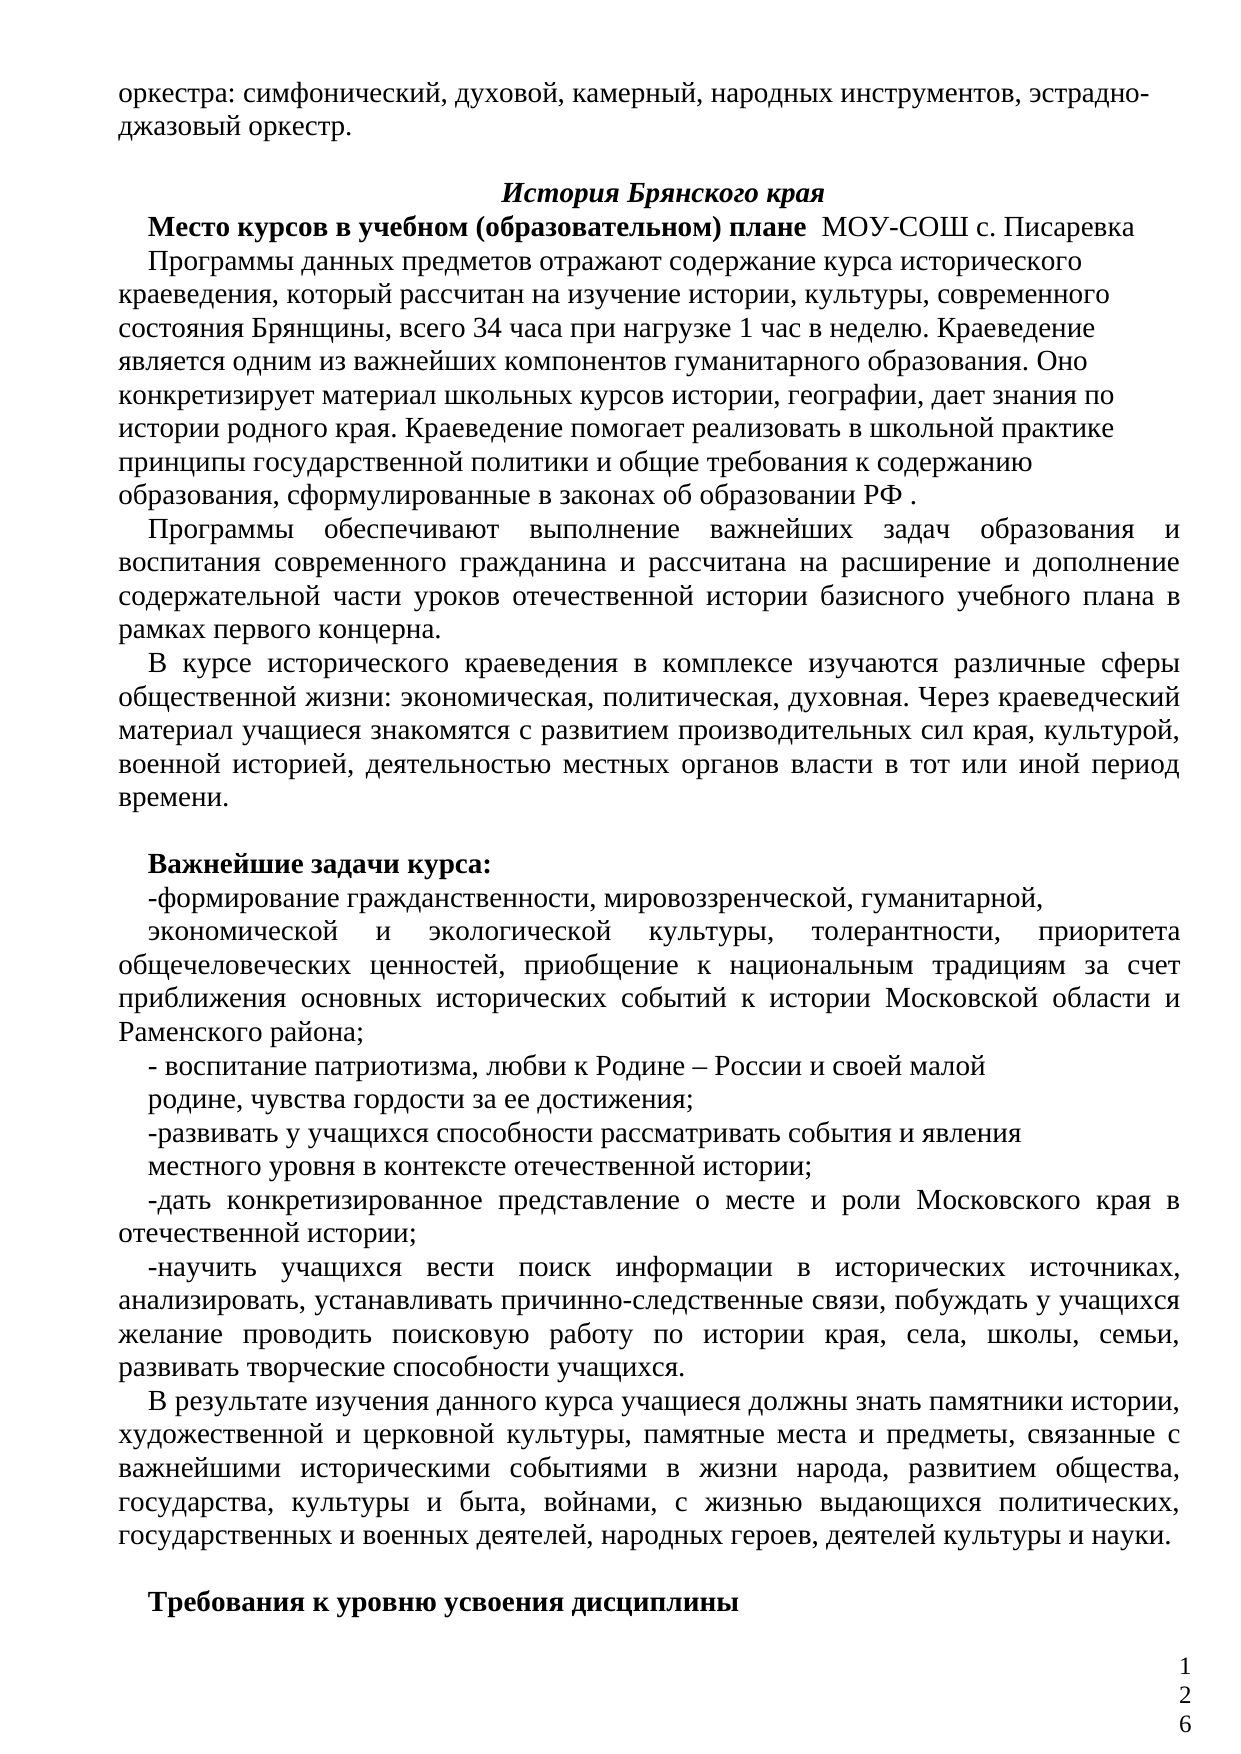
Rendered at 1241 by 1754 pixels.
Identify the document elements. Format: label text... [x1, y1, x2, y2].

text История Брянского края [118, 176, 1181, 209]
text родине, чувства гордости за ее достижения; [118, 1081, 1181, 1115]
text -формирование гражданственности, мировоззренческой, гуманитарной, [118, 880, 1181, 913]
text - воспитание патриотизма, любви к Родине – России и своей малой [118, 1048, 1181, 1081]
text Программы обеспечивают выполнение важнейших задач образования и воспитания современного гражданина и рассчитана на расширение и дополнение содержательной части уроков отечественной истории базисного учебного плана в рамках первого концерна. [118, 511, 1181, 645]
text -научить учащихся вести поиск информации в исторических источниках, анализировать, устанавливать причинно-следственные связи, побуждать у учащихся желание проводить поисковую работу по истории края, села, школы, семьи, развивать творческие способности учащихся. [118, 1249, 1181, 1383]
text Требования к уровню усвоения дисциплины [118, 1584, 1181, 1618]
text -дать конкретизированное представление о месте и роли Московского края в отечественной истории; [118, 1182, 1181, 1249]
text оркестра: симфонический, духовой, камерный, народных инструментов, эстрадно-джазовый оркестр. [118, 75, 1181, 142]
text Программы данных предметов отражают содержание курса исторического краеведения, который рассчитан на изучение истории, культуры, современного состояния Брянщины, всего 34 часа при нагрузке 1 час в неделю. Краеведение является одним из важнейших компонентов гуманитарного образования. Оно конкретизирует материал школьных курсов истории, географии, дает знания по истории родного края. Краеведение помогает реализовать в школьной практике принципы государственной политики и общие требования к содержанию образования, сформулированные в законах об образовании РФ . [118, 243, 1181, 511]
text -развивать у учащихся способности рассматривать события и явления [118, 1115, 1181, 1148]
text В результате изучения данного курса учащиеся должны знать памятники истории, художественной и церковной культуры, памятные места и предметы, связанные с важнейшими историческими событиями в жизни народа, развитием общества, государства, культуры и быта, войнами, с жизнью выдающихся политических, государственных и военных деятелей, народных героев, деятелей культуры и науки. [118, 1383, 1181, 1551]
text Важнейшие задачи курса: [118, 846, 1181, 880]
text экономической и экологической культуры, толерантности, приоритета общечеловеческих ценностей, приобщение к национальным традициям за счет приближения основных исторических событий к истории Московской области и Раменского района; [118, 913, 1181, 1048]
text местного уровня в контексте отечественной истории; [118, 1148, 1181, 1182]
text Место курсов в учебном (образовательном) плане МОУ-СОШ с. Писаревка [118, 209, 1181, 243]
text В курсе исторического краеведения в комплексе изучаются различные сферы общественной жизни: экономическая, политическая, духовная. Через краеведческий материал учащиеся знакомятся с развитием производительных сил края, культурой, военной историей, деятельностью местных органов власти в тот или иной период времени. [118, 645, 1181, 813]
